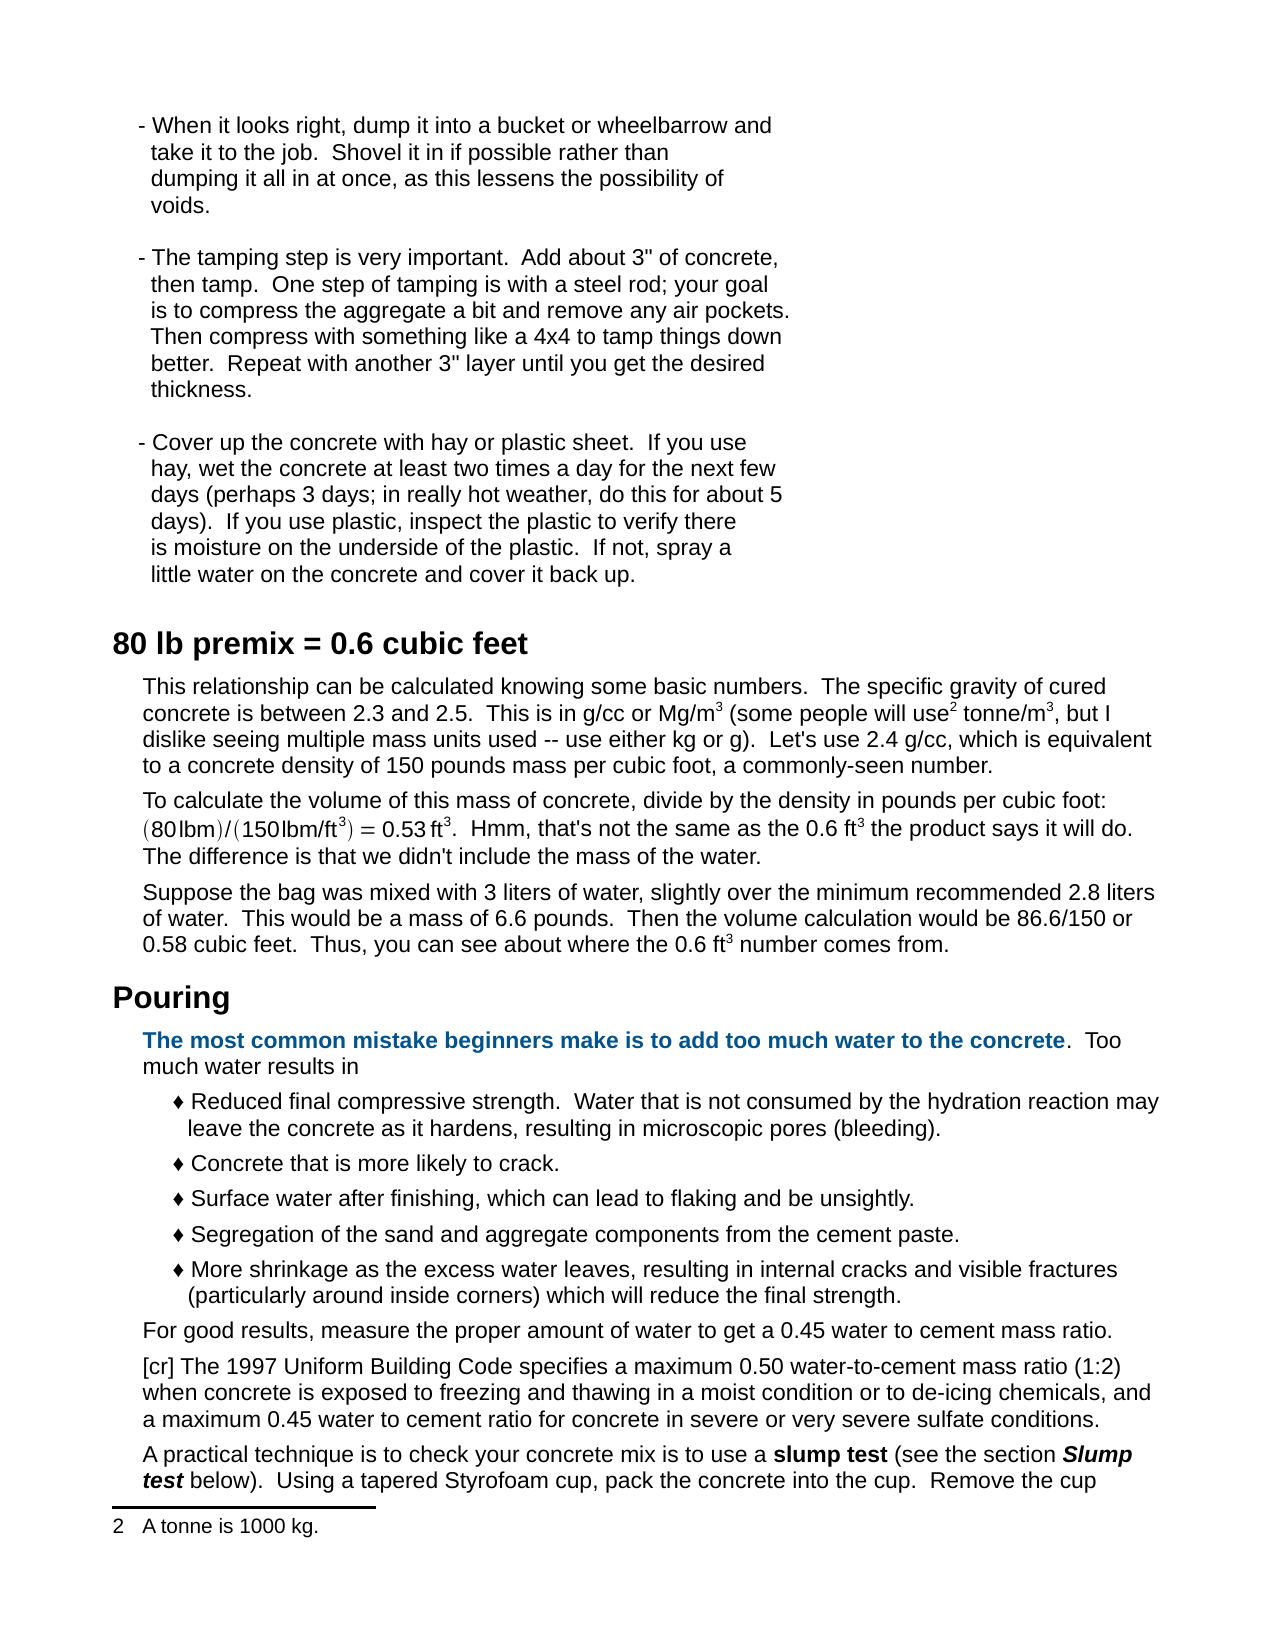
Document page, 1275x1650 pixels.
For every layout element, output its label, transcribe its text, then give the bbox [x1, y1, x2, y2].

text Suppose the bag was mixed with 3 liters of water, slightly over the minimum recommended 2.8 liters of water. This would be a mass of 6.6 pounds. Then the volume calculation would be 86.6/150 or 0.58 cubic feet. Thus, you can see about where the 0.6 ft3 number comes from. [142, 879, 1162, 958]
text days (perhaps 3 days; in really hot weather, do this for about 5 [112, 481, 1162, 508]
text This relationship can be calculated knowing some basic numbers. The specific gravity of cured concrete is between 2.3 and 2.5. This is in g/cc or Mg/m3 (some people will use tonne/m3, but I dislike seeing multiple mass units used -- use either kg or g). Let's use 2.4 g/cc, which is equivalent to a concrete density of 150 pounds mass per cubic foot, a commonly-seen number. [142, 673, 1162, 778]
text take it to the job. Shovel it in if possible rather than [112, 139, 1162, 165]
list Segregation of the sand and aggregate components from the cement paste. [172, 1221, 1162, 1247]
text is moisture on the underside of the plastic. If not, spray a [112, 534, 1162, 561]
list Surface water after finishing, which can lead to flaking and be unsightly. [172, 1185, 1162, 1212]
text - When it looks right, dump it into a bucket or wheelbarrow and [112, 112, 1162, 139]
list Reduced final compressive strength. Water that is not consumed by the hydration reaction may leave the concrete as it hardens, resulting in microscopic pores (bleeding). [172, 1088, 1162, 1141]
text The most common mistake beginners make is to add too much water to the concrete. Too much water results in [142, 1027, 1162, 1079]
list More shrinkage as the excess water leaves, resulting in internal cracks and visible fractures (particularly around inside corners) which will reduce the final strength. [172, 1256, 1162, 1308]
list Concrete that is more likely to crack. [172, 1150, 1162, 1176]
subtitle 80 lb premix = 0.6 cubic feet [112, 625, 1162, 661]
text days). If you use plastic, inspect the plastic to verify there [112, 508, 1162, 534]
text Then compress with something like a 4x4 to tamp things down [112, 323, 1162, 350]
text is to compress the aggregate a bit and remove any air pockets. [112, 297, 1162, 323]
text dumping it all in at once, as this lessens the possibility of [112, 165, 1162, 192]
text - Cover up the concrete with hay or plastic sheet. If you use [112, 429, 1162, 455]
text To calculate the volume of this mass of concrete, divide by the density in pounds per cubic foot: . Hmm, that's not the same as the 0.6 ft3 the product says it will do. The difference is that we didn't include the mass of the water. [142, 787, 1162, 870]
subtitle Pouring [112, 979, 1162, 1014]
text little water on the concrete and cover it back up. [112, 561, 1162, 587]
text A tonne is 1000 kg. [112, 1513, 1162, 1537]
text thickness. [112, 376, 1162, 402]
text A practical technique is to check your concrete mix is to use a slump test (see the section Slump test below). Using a tapered Styrofoam cup, pack the concrete into the cup. Remove the cup [142, 1441, 1162, 1493]
text hay, wet the concrete at least two times a day for the next few [112, 455, 1162, 481]
text then tamp. One step of tamping is with a steel rod; your goal [112, 271, 1162, 297]
text better. Repeat with another 3" layer until you get the desired [112, 350, 1162, 376]
text voids. [112, 192, 1162, 218]
text For good results, measure the proper amount of water to get a 0.45 water to cement mass ratio. [142, 1317, 1162, 1344]
text [cr] The 1997 Uniform Building Code specifies a maximum 0.50 water-to-cement mass ratio (1:2) when concrete is exposed to freezing and thawing in a moist condition or to de-icing chemicals, and a maximum 0.45 water to cement ratio for concrete in severe or very severe sulfate conditions. [142, 1353, 1162, 1432]
text - The tamping step is very important. Add about 3" of concrete, [112, 244, 1162, 271]
